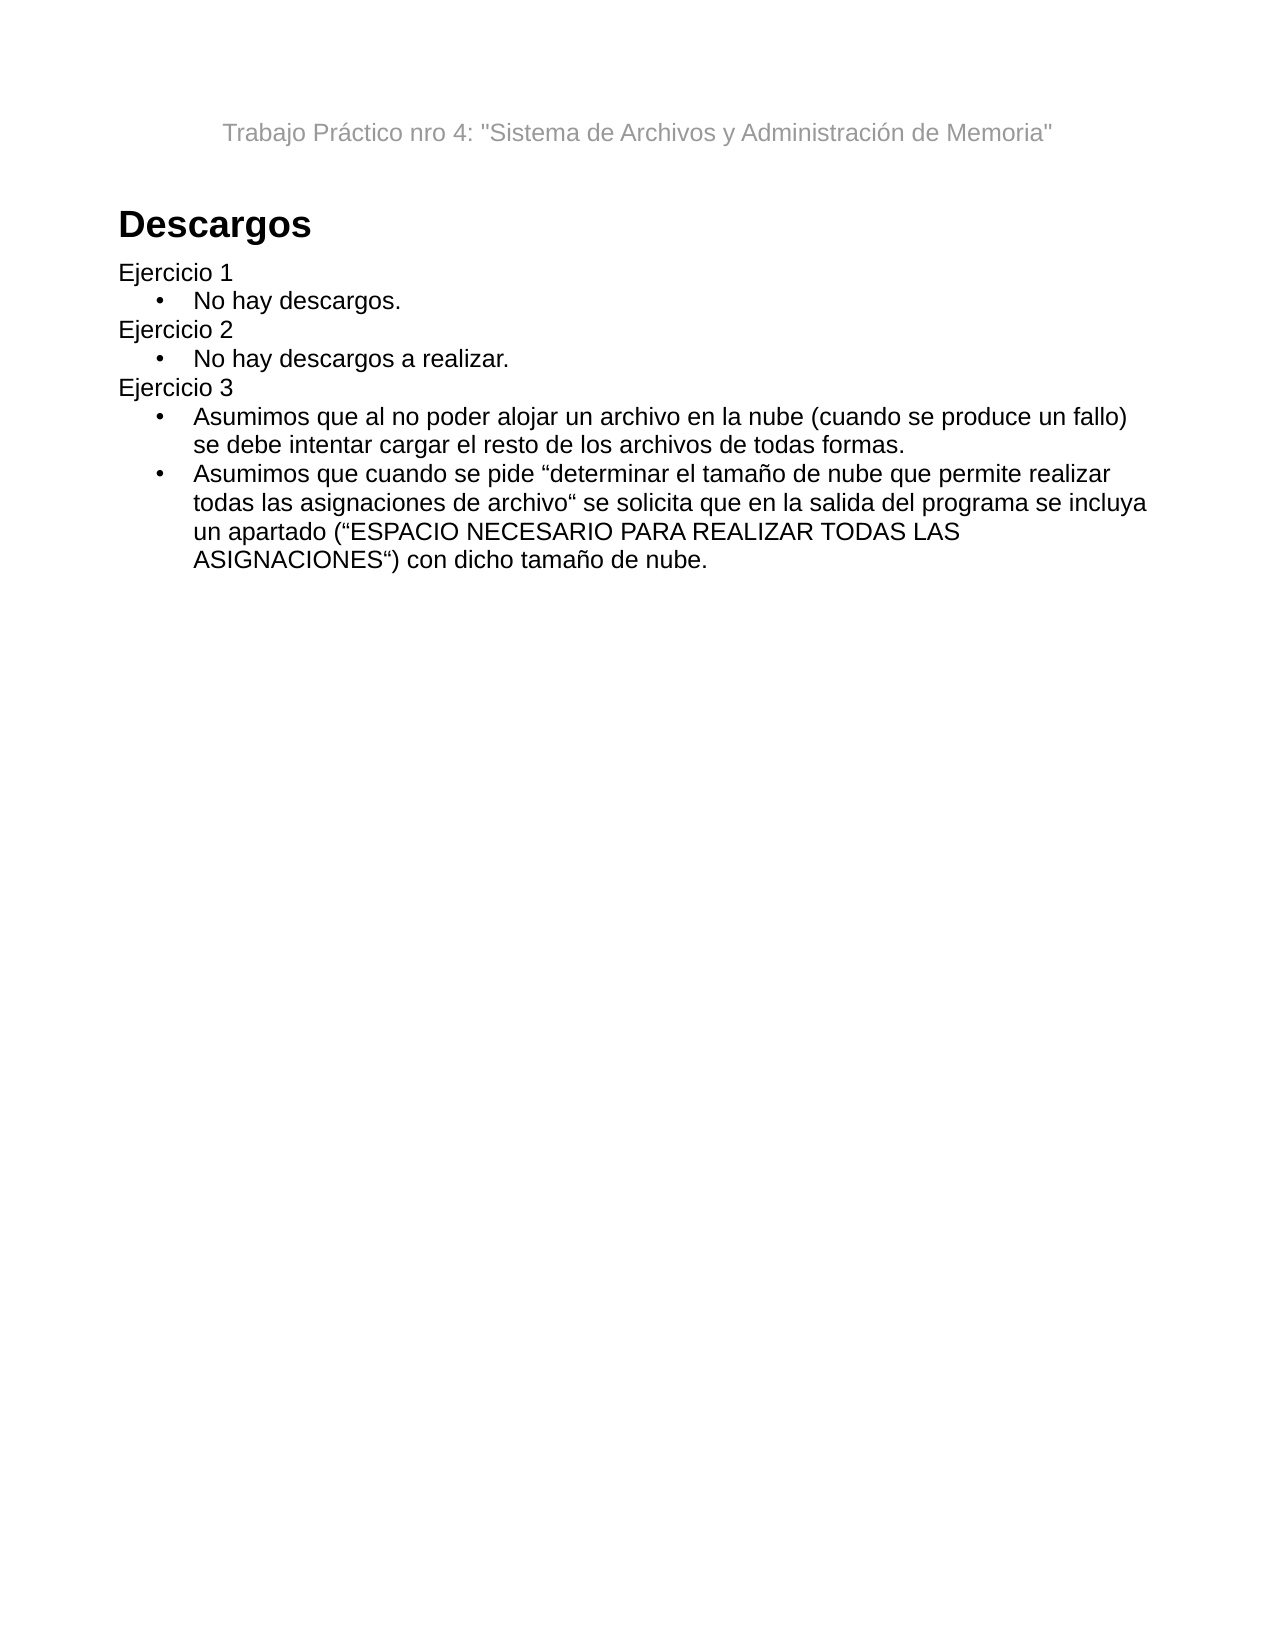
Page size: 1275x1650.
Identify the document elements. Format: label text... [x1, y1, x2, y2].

text Ejercicio 3 [118, 373, 1157, 401]
subtitle Descargos [118, 201, 1157, 245]
text Ejercicio 1 [118, 257, 1157, 286]
list Asumimos que al no poder alojar un archivo en la nube (cuando se produce un fallo) se debe intentar cargar el resto de los archivos de todas formas. [156, 401, 1157, 459]
list No hay descargos. [156, 286, 1157, 315]
text Ejercicio 2 [118, 315, 1157, 344]
list Asumimos que cuando se pide “determinar el tamaño de nube que permite realizar todas las asignaciones de archivo“ se solicita que en la salida del programa se incluya un apartado (“ESPACIO NECESARIO PARA REALIZAR TODAS LAS ASIGNACIONES“) con dicho tamaño de nube. [156, 459, 1157, 574]
list No hay descargos a realizar. [156, 344, 1157, 373]
